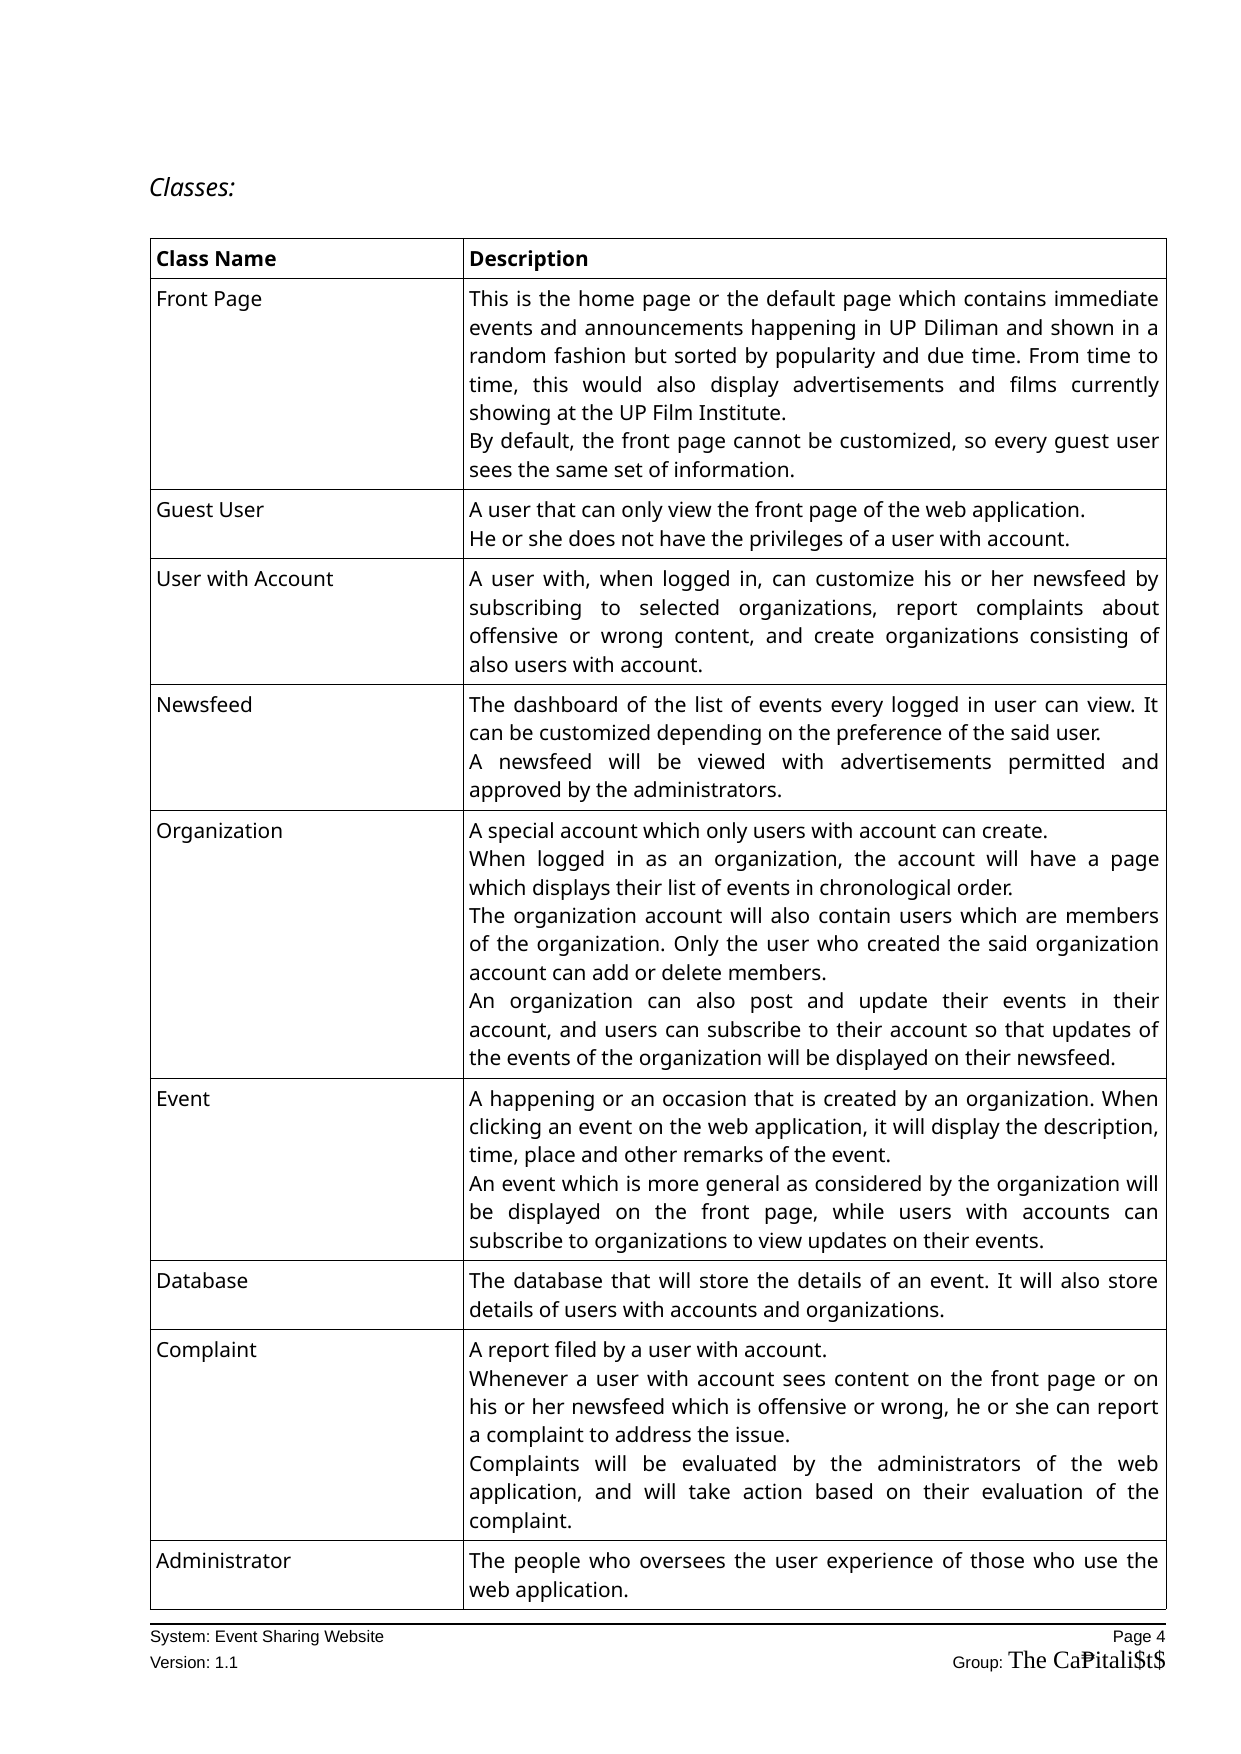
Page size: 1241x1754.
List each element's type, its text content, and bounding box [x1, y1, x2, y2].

table_cell A user that can only view the front page of the web application. He or she does not have the privileges of a user with account. [464, 490, 1166, 558]
table_cell Newsfeed [151, 685, 463, 809]
table_header Class Name [151, 239, 463, 278]
table_header Description [464, 239, 1166, 278]
table_cell The database that will store the details of an event. It will also store details of users with accounts and organizations. [464, 1261, 1166, 1329]
table_cell A report filed by a user with account. Whenever a user with account sees content on the front page or on his or her newsfeed which is offensive or wrong, he or she can report a complaint to address the issue. Complaints will be evaluated by the administrators of the web application, and will take action based on their evaluation of the complaint. [464, 1330, 1166, 1540]
table_cell User with Account [151, 559, 463, 684]
table_cell Administrator [151, 1541, 463, 1609]
table_cell Complaint [151, 1330, 463, 1540]
table_cell A happening or an occasion that is created by an organization. When clicking an event on the web application, it will display the description, time, place and other remarks of the event. An event which is more general as considered by the organization will be displayed on the front page, while users with accounts can subscribe to organizations to view updates on their events. [464, 1079, 1166, 1260]
text Classes: [148, 170, 1166, 204]
table_cell A user with, when logged in, can customize his or her newsfeed by subscribing to selected organizations, report complaints about offensive or wrong content, and create organizations consisting of also users with account. [464, 559, 1166, 684]
table_cell A special account which only users with account can create. When logged in as an organization, the account will have a page which displays their list of events in chronological order. The organization account will also contain users which are members of the organization. Only the user who created the said organization account can add or delete members. An organization can also post and update their events in their account, and users can subscribe to their account so that updates of the events of the organization will be displayed on their newsfeed. [464, 811, 1166, 1077]
table_cell Organization [151, 811, 463, 1077]
table_cell Event [151, 1079, 463, 1260]
table_cell Guest User [151, 490, 463, 558]
table_cell Front Page [151, 279, 463, 489]
table_cell The dashboard of the list of events every logged in user can view. It can be customized depending on the preference of the said user. A newsfeed will be viewed with advertisements permitted and approved by the administrators. [464, 685, 1166, 809]
table_cell Database [151, 1261, 463, 1329]
table_cell This is the home page or the default page which contains immediate events and announcements happening in UP Diliman and shown in a random fashion but sorted by popularity and due time. From time to time, this would also display advertisements and films currently showing at the UP Film Institute. By default, the front page cannot be customized, so every guest user sees the same set of information. [464, 279, 1166, 489]
table_cell The people who oversees the user experience of those who use the web application. [464, 1541, 1166, 1609]
